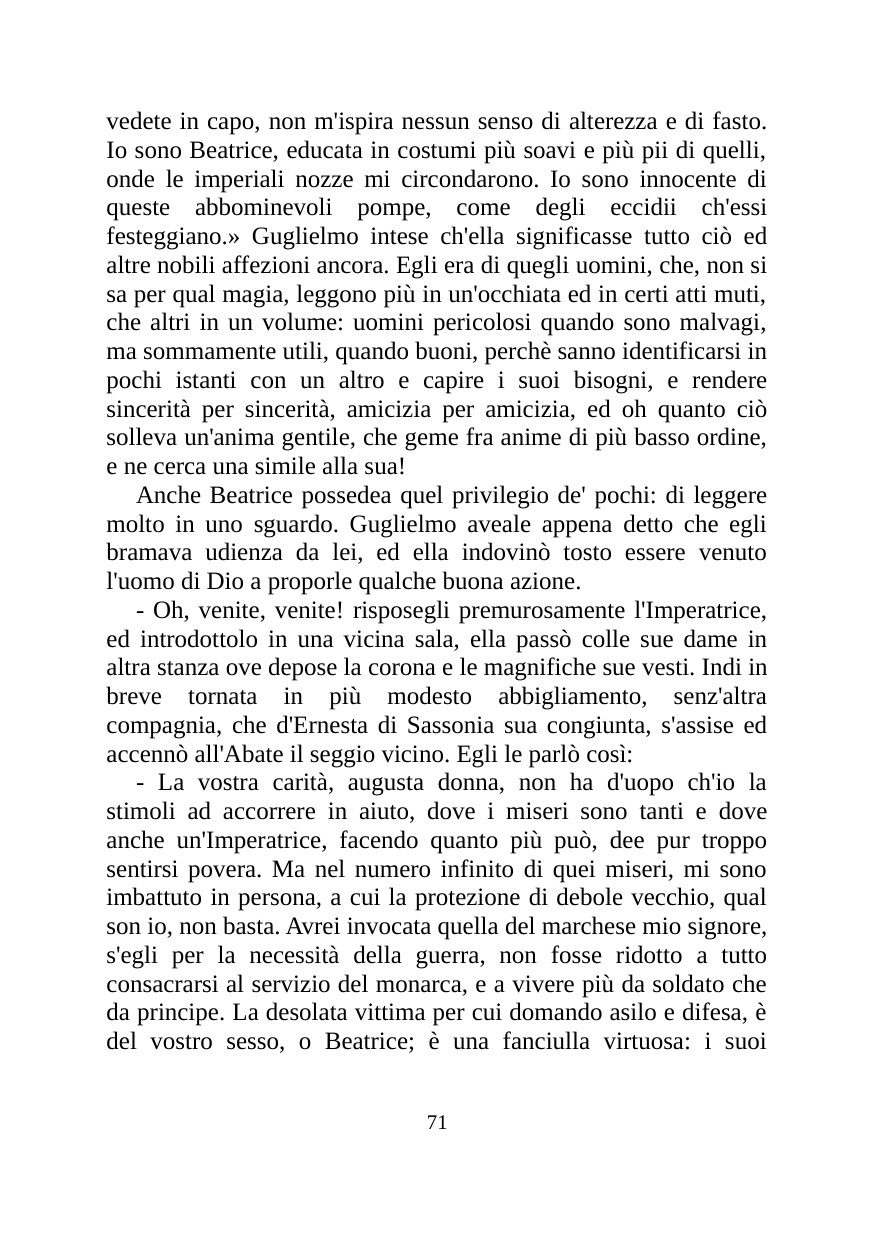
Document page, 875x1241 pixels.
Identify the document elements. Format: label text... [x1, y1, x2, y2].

text Anche Beatrice possedea quel privilegio de' pochi: di leggere molto in uno sguardo. Guglielmo aveale appena detto che egli bramava udienza da lei, ed ella indovinò tosto essere venuto l'uomo di Dio a proporle qualche buona azione. [106, 480, 768, 595]
text vedete in capo, non m'ispira nessun senso di alterezza e di fasto. Io sono Beatrice, educata in costumi più soavi e più pii di quelli, onde le imperiali nozze mi circondarono. Io sono innocente di queste abbominevoli pompe, come degli eccidii ch'essi festeggiano.» Guglielmo intese ch'ella significasse tutto ciò ed altre nobili affezioni ancora. Egli era di quegli uomini, che, non si sa per qual magia, leggono più in un'occhiata ed in certi atti muti, che altri in un volume: uomini pericolosi quando sono malvagi, ma sommamente utili, quando buoni, perchè sanno identificarsi in pochi istanti con un altro e capire i suoi bisogni, e rendere sincerità per sincerità, amicizia per amicizia, ed oh quanto ciò solleva un'anima gentile, che geme fra anime di più basso ordine, e ne cerca una simile alla sua! [106, 106, 768, 480]
text - La vostra carità, augusta donna, non ha d'uopo ch'io la stimoli ad accorrere in aiuto, dove i miseri sono tanti e dove anche un'Imperatrice, facendo quanto più può, dee pur troppo sentirsi povera. Ma nel numero infinito di quei miseri, mi sono imbattuto in persona, a cui la protezione di debole vecchio, qual son io, non basta. Avrei invocata quella del marchese mio signore, s'egli per la necessità della guerra, non fosse ridotto a tutto consacrarsi al servizio del monarca, e a vivere più da soldato che da principe. La desolata vittima per cui domando asilo e difesa, è del vostro sesso, o Beatrice; è una fanciulla virtuosa: i suoi [106, 767, 768, 1055]
text - Oh, venite, venite! risposegli premurosamente l'Imperatrice, ed introdottolo in una vicina sala, ella passò colle sue dame in altra stanza ove depose la corona e le magnifiche sue vesti. Indi in breve tornata in più modesto abbigliamento, senz'altra compagnia, che d'Ernesta di Sassonia sua congiunta, s'assise ed accennò all'Abate il seggio vicino. Egli le parlò così: [106, 595, 768, 767]
